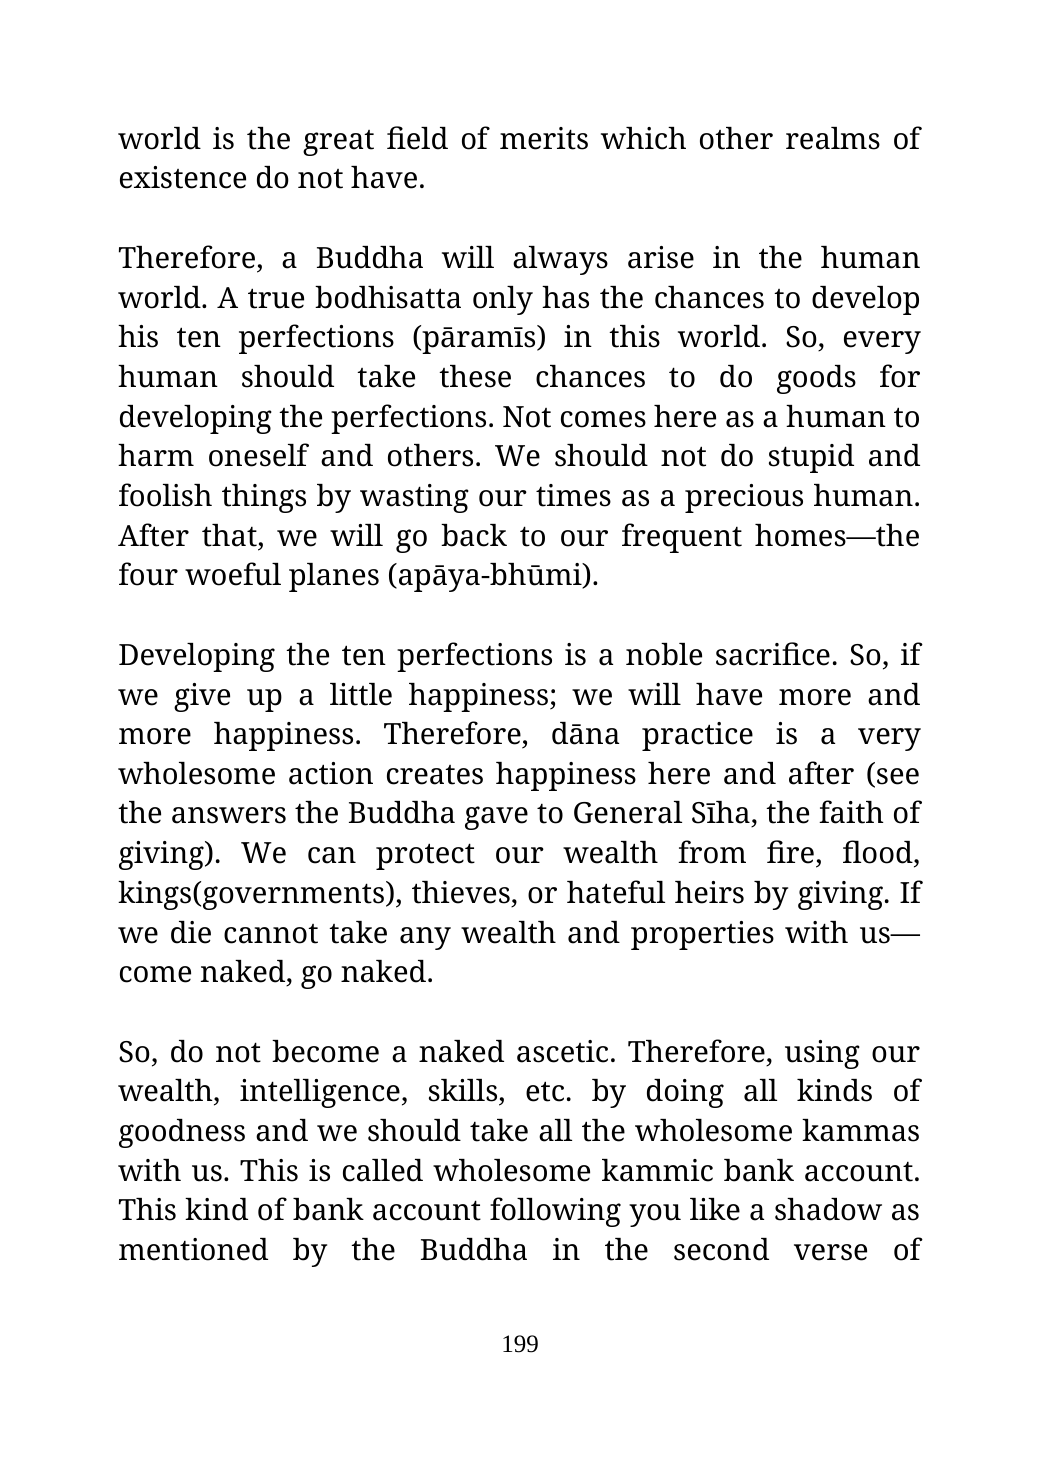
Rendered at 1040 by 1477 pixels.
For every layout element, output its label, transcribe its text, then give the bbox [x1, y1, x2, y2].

text world is the great field of merits which other realms of existence do not have. Therefore, a Buddha will always arise in the human world. A true bodhisatta only has the chances to develop his ten perfections (pāramīs) in this world. So, every human should take these chances to do goods for developing the perfections. Not comes here as a human to harm oneself and others. We should not do stupid and foolish things by wasting our times as a precious human. After that, we will go back to our frequent homes—the four woeful planes (apāya‐bhūmi). Developing the ten perfections is a noble sacrifice. So, if we give up a little happiness; we will have more and more happiness. Therefore, dāna practice is a very wholesome action creates happiness here and after (see the answers the Buddha gave to General Sīha, the faith of giving). We can protect our wealth from fire, flood, kings(governments), thieves, or hateful heirs by giving. If we die cannot take any wealth and properties with us—come naked, go naked. So, do not become a naked ascetic. Therefore, using our wealth, intelligence, skills, etc. by doing all kinds of goodness and we should take all the wholesome kammas with us. This is called wholesome kammic bank account. This kind of bank account following you like a shadow as mentioned by the Buddha in the second verse of [118, 118, 922, 1269]
